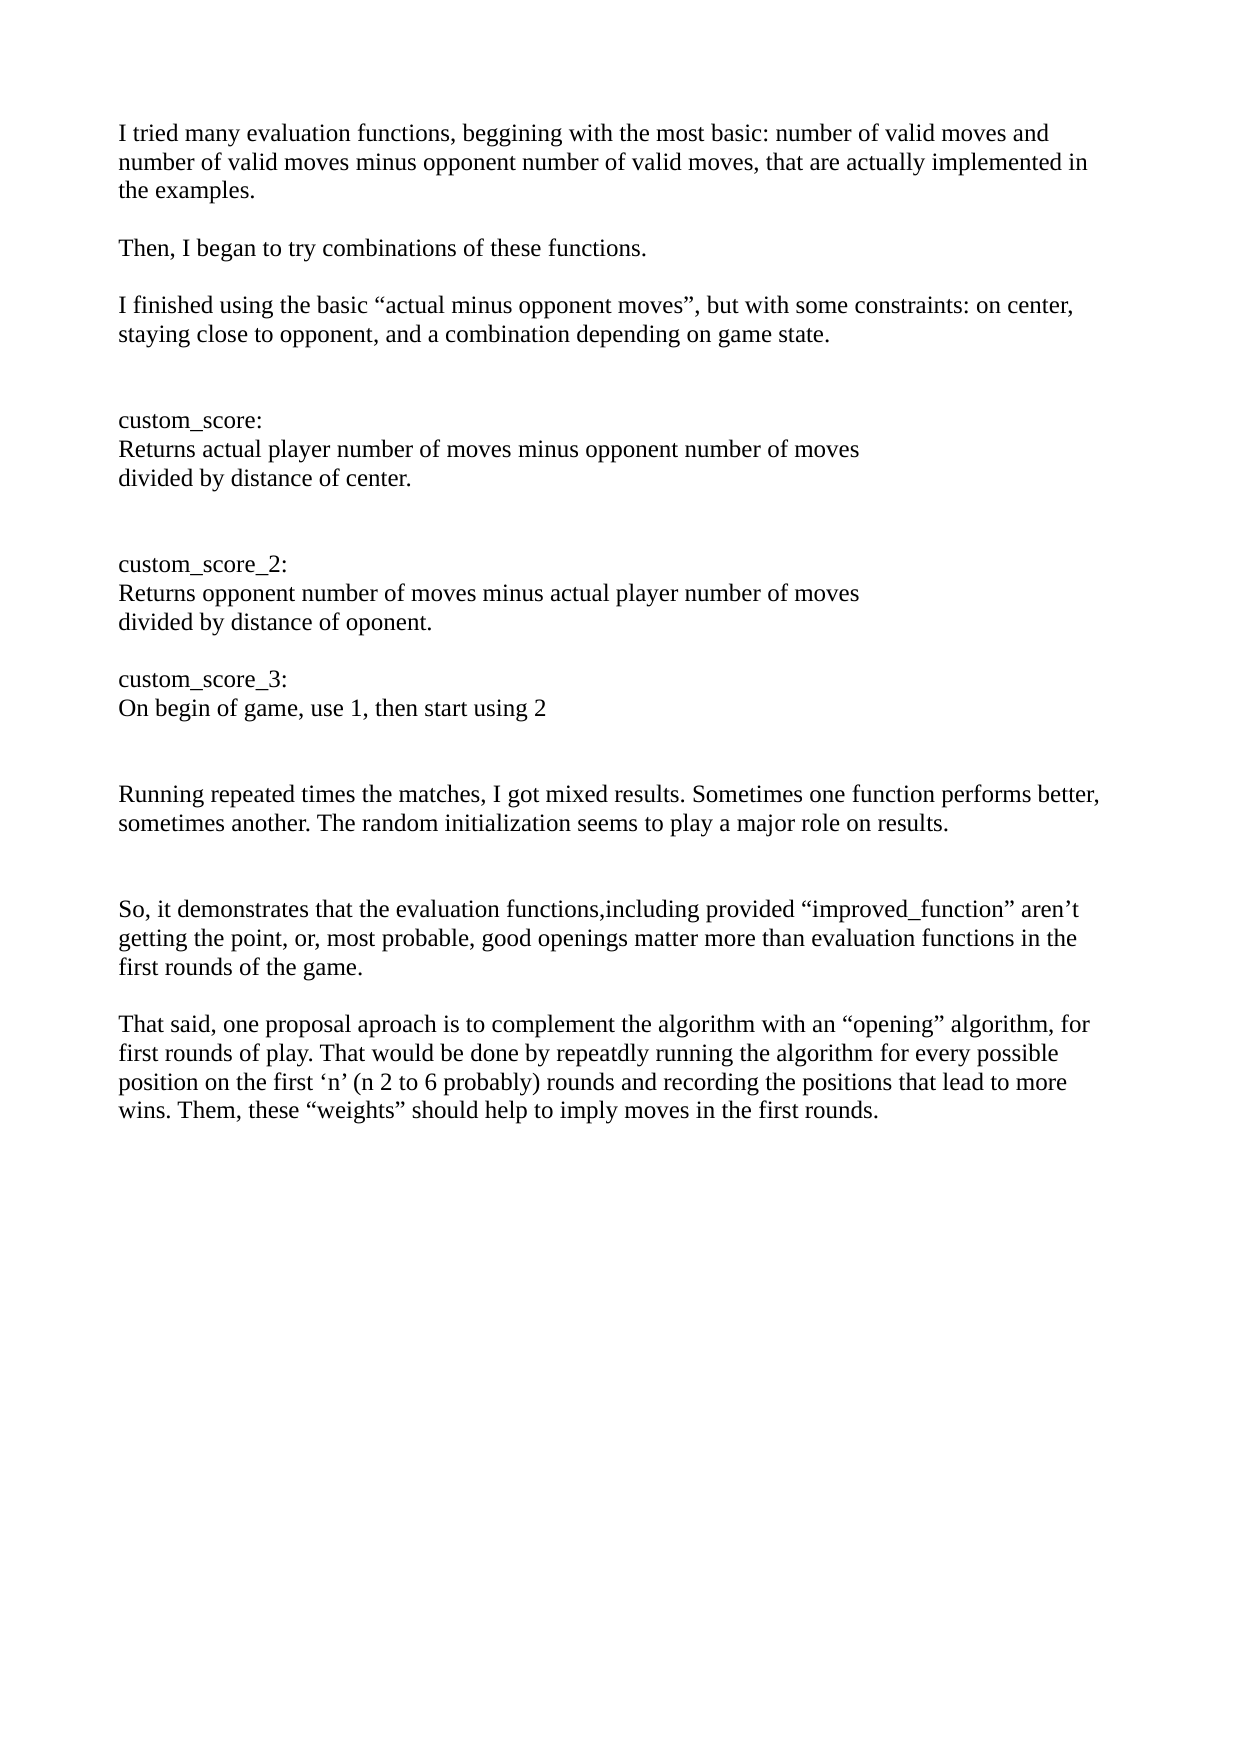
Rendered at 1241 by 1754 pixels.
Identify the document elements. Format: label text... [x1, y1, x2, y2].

text custom_score: [118, 406, 1122, 434]
text divided by distance of oponent. [118, 607, 1122, 636]
text custom_score_2: [118, 549, 1122, 578]
text Returns actual player number of moves minus opponent number of moves [118, 434, 1122, 463]
text On begin of game, use 1, then start using 2 [118, 693, 1122, 722]
text I tried many evaluation functions, beggining with the most basic: number of valid moves and number of valid moves minus opponent number of valid moves, that are actually implemented in the examples. [118, 118, 1122, 204]
text That said, one proposal aproach is to complement the algorithm with an “opening” algorithm, for first rounds of play. That would be done by repeatdly running the algorithm for every possible position on the first ‘n’ (n 2 to 6 probably) rounds and recording the positions that lead to more wins. Them, these “weights” should help to imply moves in the first rounds. [118, 1009, 1122, 1124]
text divided by distance of center. [118, 463, 1122, 492]
text Returns opponent number of moves minus actual player number of moves [118, 578, 1122, 607]
text custom_score_3: [118, 664, 1122, 693]
text So, it demonstrates that the evaluation functions,including provided “improved_function” aren’t getting the point, or, most probable, good openings matter more than evaluation functions in the first rounds of the game. [118, 894, 1122, 981]
text Running repeated times the matches, I got mixed results. Sometimes one function performs better, sometimes another. The random initialization seems to play a major role on results. [118, 779, 1122, 837]
text Then, I began to try combinations of these functions. [118, 233, 1122, 262]
text I finished using the basic “actual minus opponent moves”, but with some constraints: on center, staying close to opponent, and a combination depending on game state. [118, 291, 1122, 348]
